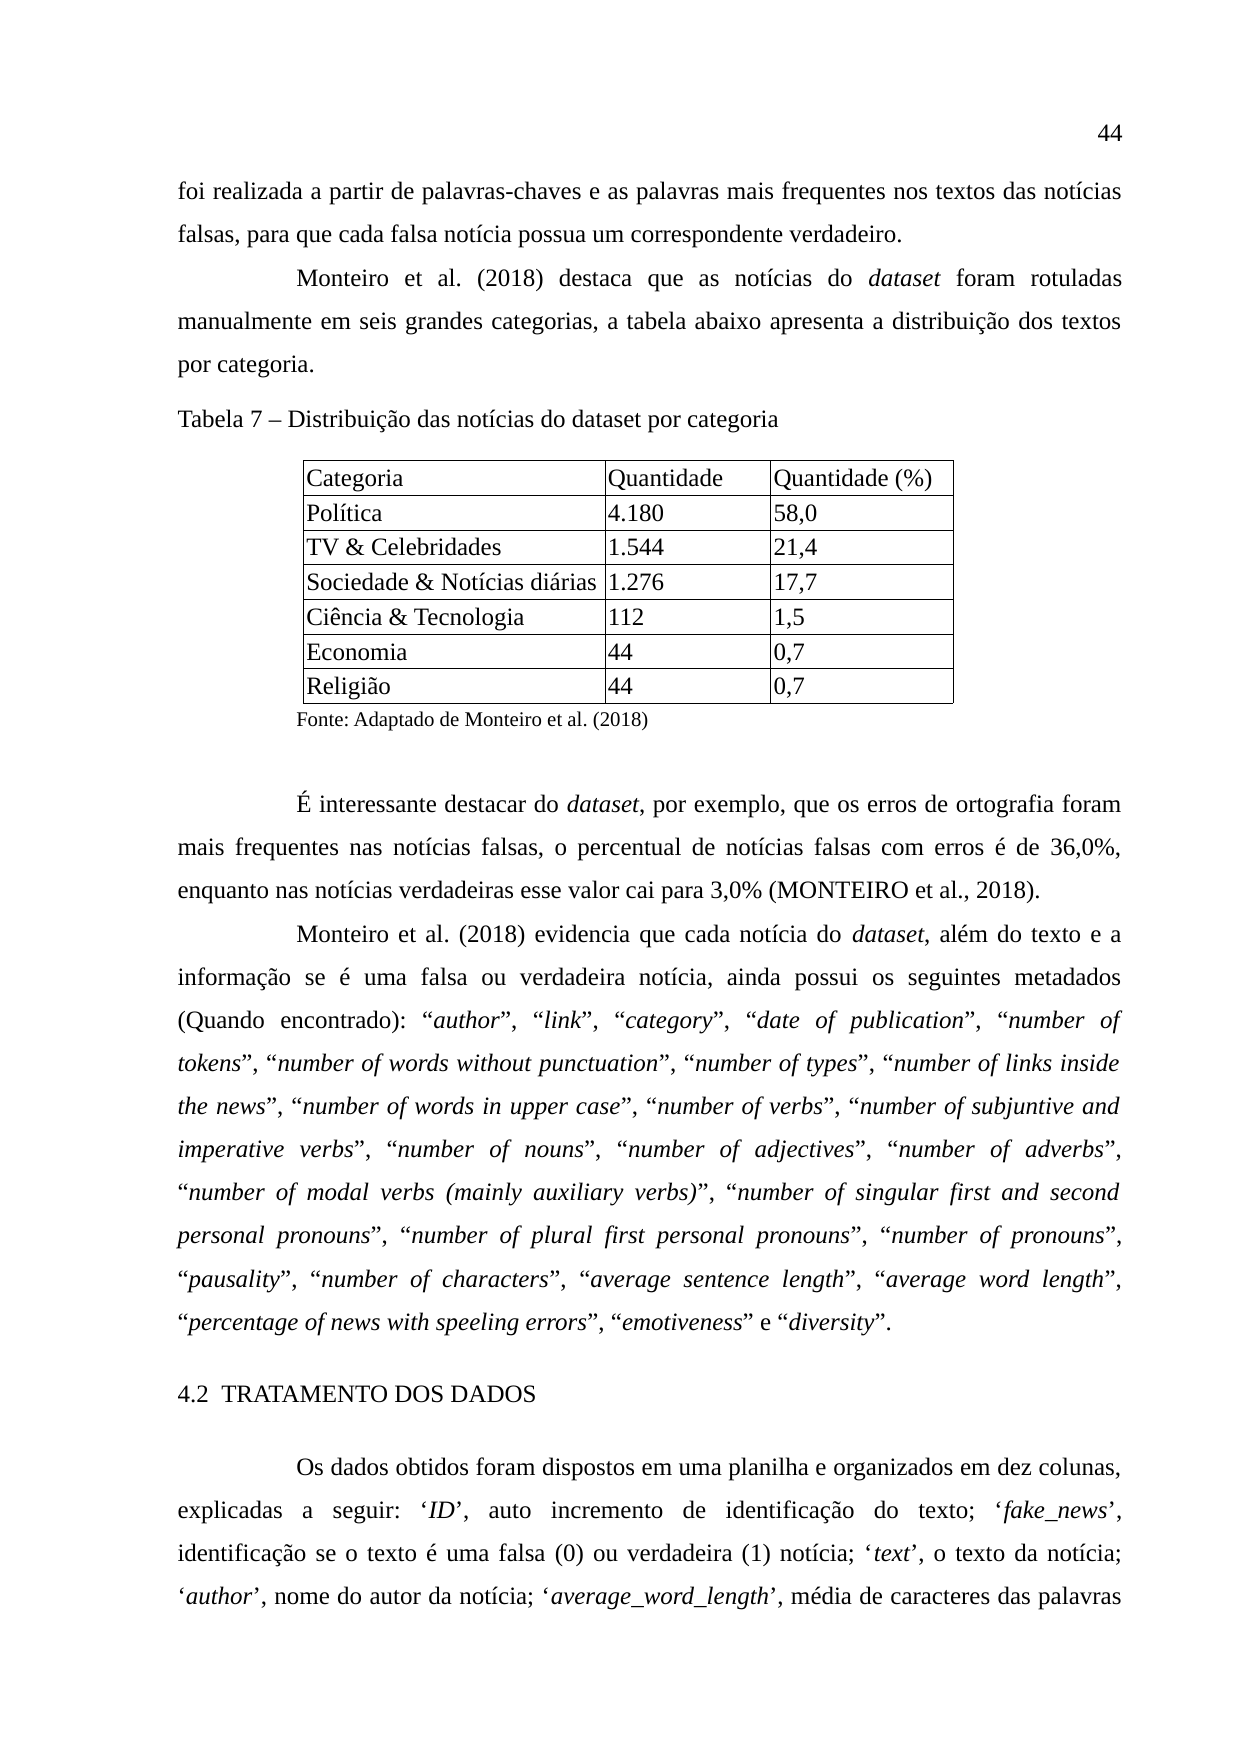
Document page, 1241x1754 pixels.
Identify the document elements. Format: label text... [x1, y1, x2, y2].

text Monteiro et al. (2018) destaca que as notícias do dataset foram rotuladas manualmente em seis grandes categorias, a tabela abaixo apresenta a distribuição dos textos por categoria. [177, 263, 1122, 378]
text Tabela 7 – Distribuição das notícias do dataset por categoria [177, 404, 1122, 433]
table_cell 4.180 [606, 496, 770, 529]
text É interessante destacar do dataset, por exemplo, que os erros de ortografia foram mais frequentes nas notícias falsas, o percentual de notícias falsas com erros é de 36,0%, enquanto nas notícias verdadeiras esse valor cai para 3,0% (MONTEIRO et al., 2018). [177, 789, 1122, 904]
table_cell 0,7 [771, 669, 953, 703]
table_cell Economia [304, 635, 605, 668]
table_cell 112 [606, 600, 770, 633]
table_cell TV & Celebridades [304, 531, 605, 564]
text foi realizada a partir de palavras-chaves e as palavras mais frequentes nos textos das notícias falsas, para que cada falsa notícia possua um correspondente verdadeiro. [177, 176, 1122, 248]
text Os dados obtidos foram dispostos em uma planilha e organizados em dez colunas, explicadas a seguir: ‘ID’, auto incremento de identificação do texto; ‘fake_news’, identificação se o texto é uma falsa (0) ou verdadeira (1) notícia; ‘text’, o texto da notícia; ‘author’, nome do autor da notícia; ‘average_word_length’, média de caracteres das palavras [177, 1452, 1122, 1610]
table_header Quantidade [606, 461, 770, 495]
subtitle TRATAMENTO DOS DADOS [177, 1379, 1122, 1408]
table_cell 58,0 [771, 496, 953, 529]
table_cell Religião [304, 669, 605, 703]
table_cell 1,5 [771, 600, 953, 633]
table_cell 21,4 [771, 531, 953, 564]
table_cell 44 [606, 669, 770, 703]
text Fonte: Adaptado de Monteiro et al. (2018) [177, 703, 1122, 732]
table_header Categoria [304, 461, 605, 495]
table_cell 44 [606, 635, 770, 668]
table_cell 1.276 [606, 565, 770, 599]
table_cell 1.544 [606, 531, 770, 564]
table_cell Ciência & Tecnologia [304, 600, 605, 633]
table_cell 0,7 [771, 635, 953, 668]
table_cell Sociedade & Notícias diárias [304, 565, 605, 599]
text Monteiro et al. (2018) evidencia que cada notícia do dataset, além do texto e a informação se é uma falsa ou verdadeira notícia, ainda possui os seguintes metadados (Quando encontrado): “author”, “link”, “category”, “date of publication”, “number of tokens”, “number of words without punctuation”, “number of types”, “number of links inside the news”, “number of words in upper case”, “number of verbs”, “number of subjuntive and imperative verbs”, “number of nouns”, “number of adjectives”, “number of adverbs”, “number of modal verbs (mainly auxiliary verbs)”, “number of singular first and second personal pronouns”, “number of plural first personal pronouns”, “number of pronouns”, “pausality”, “number of characters”, “average sentence length”, “average word length”, “percentage of news with speeling errors”, “emotiveness” e “diversity”. [177, 919, 1122, 1336]
table_header Quantidade (%) [771, 461, 953, 495]
table_cell Política [304, 496, 605, 529]
table_cell 17,7 [771, 565, 953, 599]
